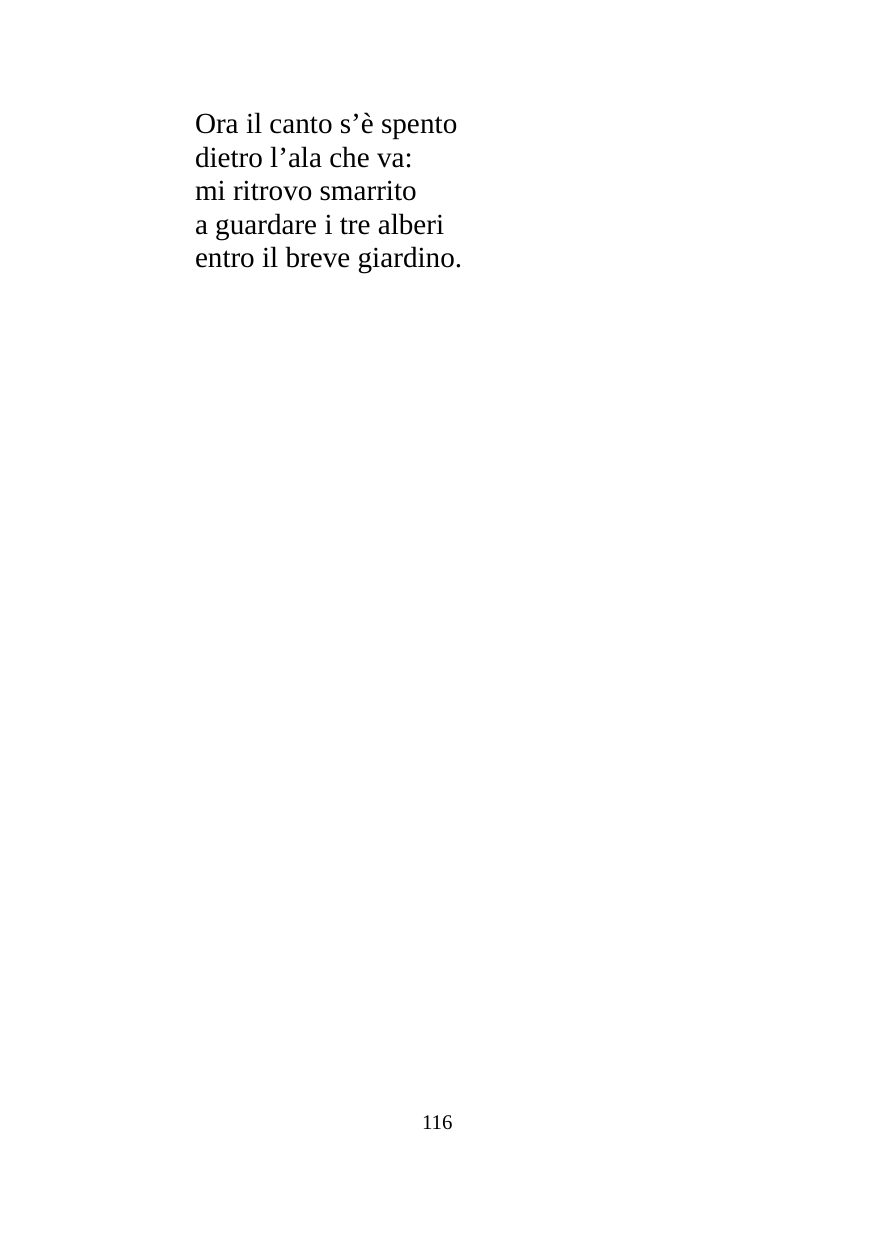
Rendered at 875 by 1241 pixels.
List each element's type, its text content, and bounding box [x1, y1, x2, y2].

text Ora il canto s’è spento dietro l’ala che va: mi ritrovo smarrito a guardare i tre alberi entro il breve giardino. [195, 106, 768, 274]
